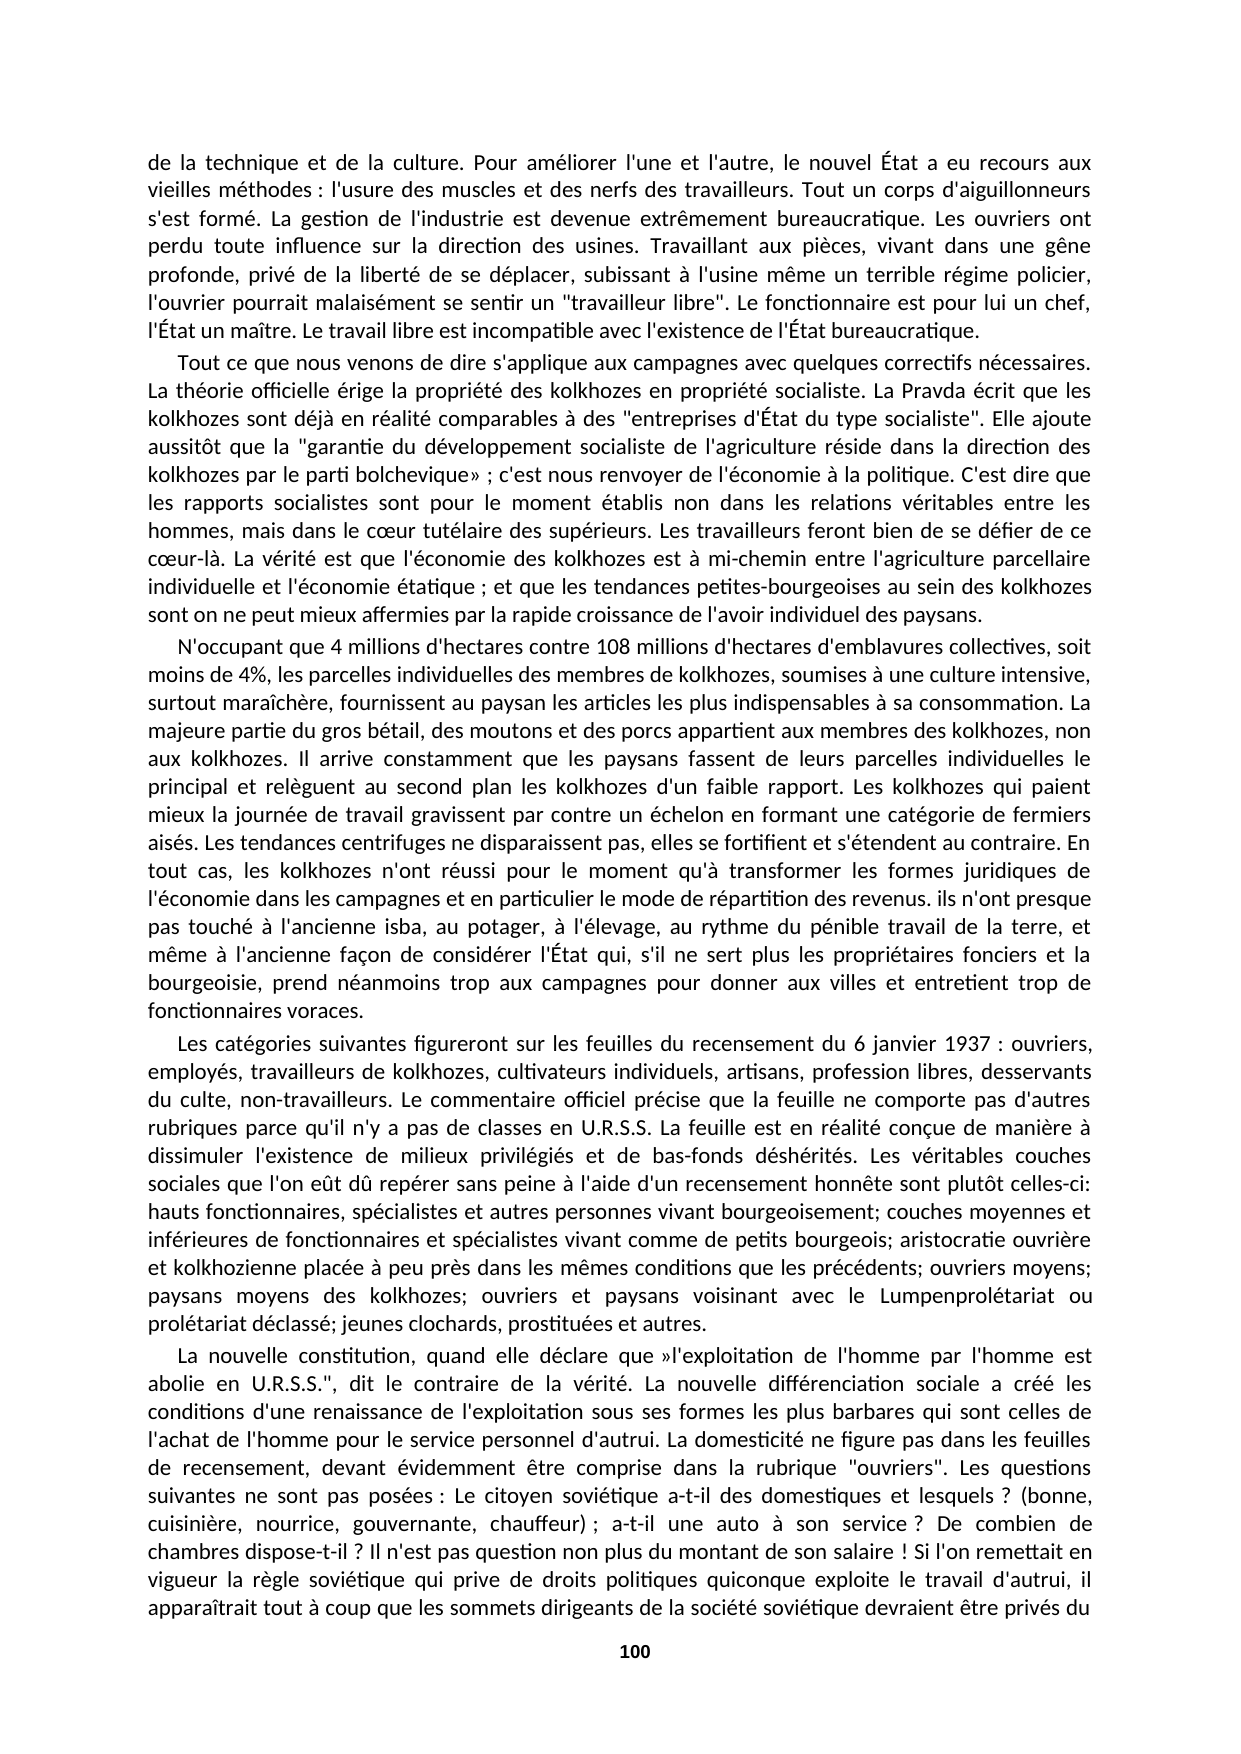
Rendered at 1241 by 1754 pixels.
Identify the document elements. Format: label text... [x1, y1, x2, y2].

text Tout ce que nous venons de dire s'applique aux campagnes avec quelques correctifs nécessaires. La théorie officielle érige la propriété des kolkhozes en propriété socialiste. La Pravda écrit que les kolkhozes sont déjà en réalité comparables à des "entreprises d'État du type socialiste". Elle ajoute aussitôt que la "garantie du développement socialiste de l'agriculture réside dans la direction des kolkhozes par le parti bolchevique» ; c'est nous renvoyer de l'économie à la politique. C'est dire que les rapports socialistes sont pour le moment établis non dans les relations véritables entre les hommes, mais dans le cœur tutélaire des supérieurs. Les travailleurs feront bien de se défier de ce cœur-là. La vérité est que l'économie des kolkhozes est à mi-chemin entre l'agriculture parcellaire individuelle et l'économie étatique ; et que les tendances petites-bourgeoises au sein des kolkhozes sont on ne peut mieux affermies par la rapide croissance de l'avoir individuel des paysans. [148, 348, 1093, 628]
text La nouvelle constitution, quand elle déclare que »l'exploitation de l'homme par l'homme est abolie en U.R.S.S.", dit le contraire de la vérité. La nouvelle différenciation sociale a créé les conditions d'une renaissance de l'exploitation sous ses formes les plus barbares qui sont celles de l'achat de l'homme pour le service personnel d'autrui. La domesticité ne figure pas dans les feuilles de recensement, devant évidemment être comprise dans la rubrique "ouvriers". Les questions suivantes ne sont pas posées : Le citoyen soviétique a-t-il des domestiques et lesquels ? (bonne, cuisinière, nourrice, gouvernante, chauffeur) ; a-t-il une auto à son service ? De combien de chambres dispose-t-il ? Il n'est pas question non plus du montant de son salaire ! Si l'on remettait en vigueur la règle soviétique qui prive de droits politiques quiconque exploite le travail d'autrui, il apparaîtrait tout à coup que les sommets dirigeants de la société soviétique devraient être privés du [148, 1341, 1093, 1621]
text de la technique et de la culture. Pour améliorer l'une et l'autre, le nouvel État a eu recours aux vieilles méthodes : l'usure des muscles et des nerfs des travailleurs. Tout un corps d'aiguillonneurs s'est formé. La gestion de l'industrie est devenue extrêmement bureaucratique. Les ouvriers ont perdu toute influence sur la direction des usines. Travaillant aux pièces, vivant dans une gêne profonde, privé de la liberté de se déplacer, subissant à l'usine même un terrible régime policier, l'ouvrier pourrait malaisément se sentir un "travailleur libre". Le fonctionnaire est pour lui un chef, l'État un maître. Le travail libre est incompatible avec l'existence de l'État bureaucratique. [148, 148, 1093, 344]
text N'occupant que 4 millions d'hectares contre 108 millions d'hectares d'emblavures collectives, soit moins de 4%, les parcelles individuelles des membres de kolkhozes, soumises à une culture intensive, surtout maraîchère, fournissent au paysan les articles les plus indispensables à sa consommation. La majeure partie du gros bétail, des moutons et des porcs appartient aux membres des kolkhozes, non aux kolkhozes. Il arrive constamment que les paysans fassent de leurs parcelles individuelles le principal et relèguent au second plan les kolkhozes d'un faible rapport. Les kolkhozes qui paient mieux la journée de travail gravissent par contre un échelon en formant une catégorie de fermiers aisés. Les tendances centrifuges ne disparaissent pas, elles se fortifient et s'étendent au contraire. En tout cas, les kolkhozes n'ont réussi pour le moment qu'à transformer les formes juridiques de l'économie dans les campagnes et en particulier le mode de répartition des revenus. ils n'ont presque pas touché à l'ancienne isba, au potager, à l'élevage, au rythme du pénible travail de la terre, et même à l'ancienne façon de considérer l'État qui, s'il ne sert plus les propriétaires fonciers et la bourgeoisie, prend néanmoins trop aux campagnes pour donner aux villes et entretient trop de fonctionnaires voraces. [148, 632, 1093, 1024]
text Les catégories suivantes figureront sur les feuilles du recensement du 6 janvier 1937 : ouvriers, employés, travailleurs de kolkhozes, cultivateurs individuels, artisans, profession libres, desservants du culte, non-travailleurs. Le commentaire officiel précise que la feuille ne comporte pas d'autres rubriques parce qu'il n'y a pas de classes en U.R.S.S. La feuille est en réalité conçue de manière à dissimuler l'existence de milieux privilégiés et de bas-fonds déshérités. Les véritables couches sociales que l'on eût dû repérer sans peine à l'aide d'un recensement honnête sont plutôt celles-ci: hauts fonctionnaires, spécialistes et autres personnes vivant bourgeoisement; couches moyennes et inférieures de fonctionnaires et spécialistes vivant comme de petits bourgeois; aristocratie ouvrière et kolkhozienne placée à peu près dans les mêmes conditions que les précédents; ouvriers moyens; paysans moyens des kolkhozes; ouvriers et paysans voisinant avec le Lumpenprolétariat ou prolétariat déclassé; jeunes clochards, prostituées et autres. [148, 1029, 1093, 1337]
